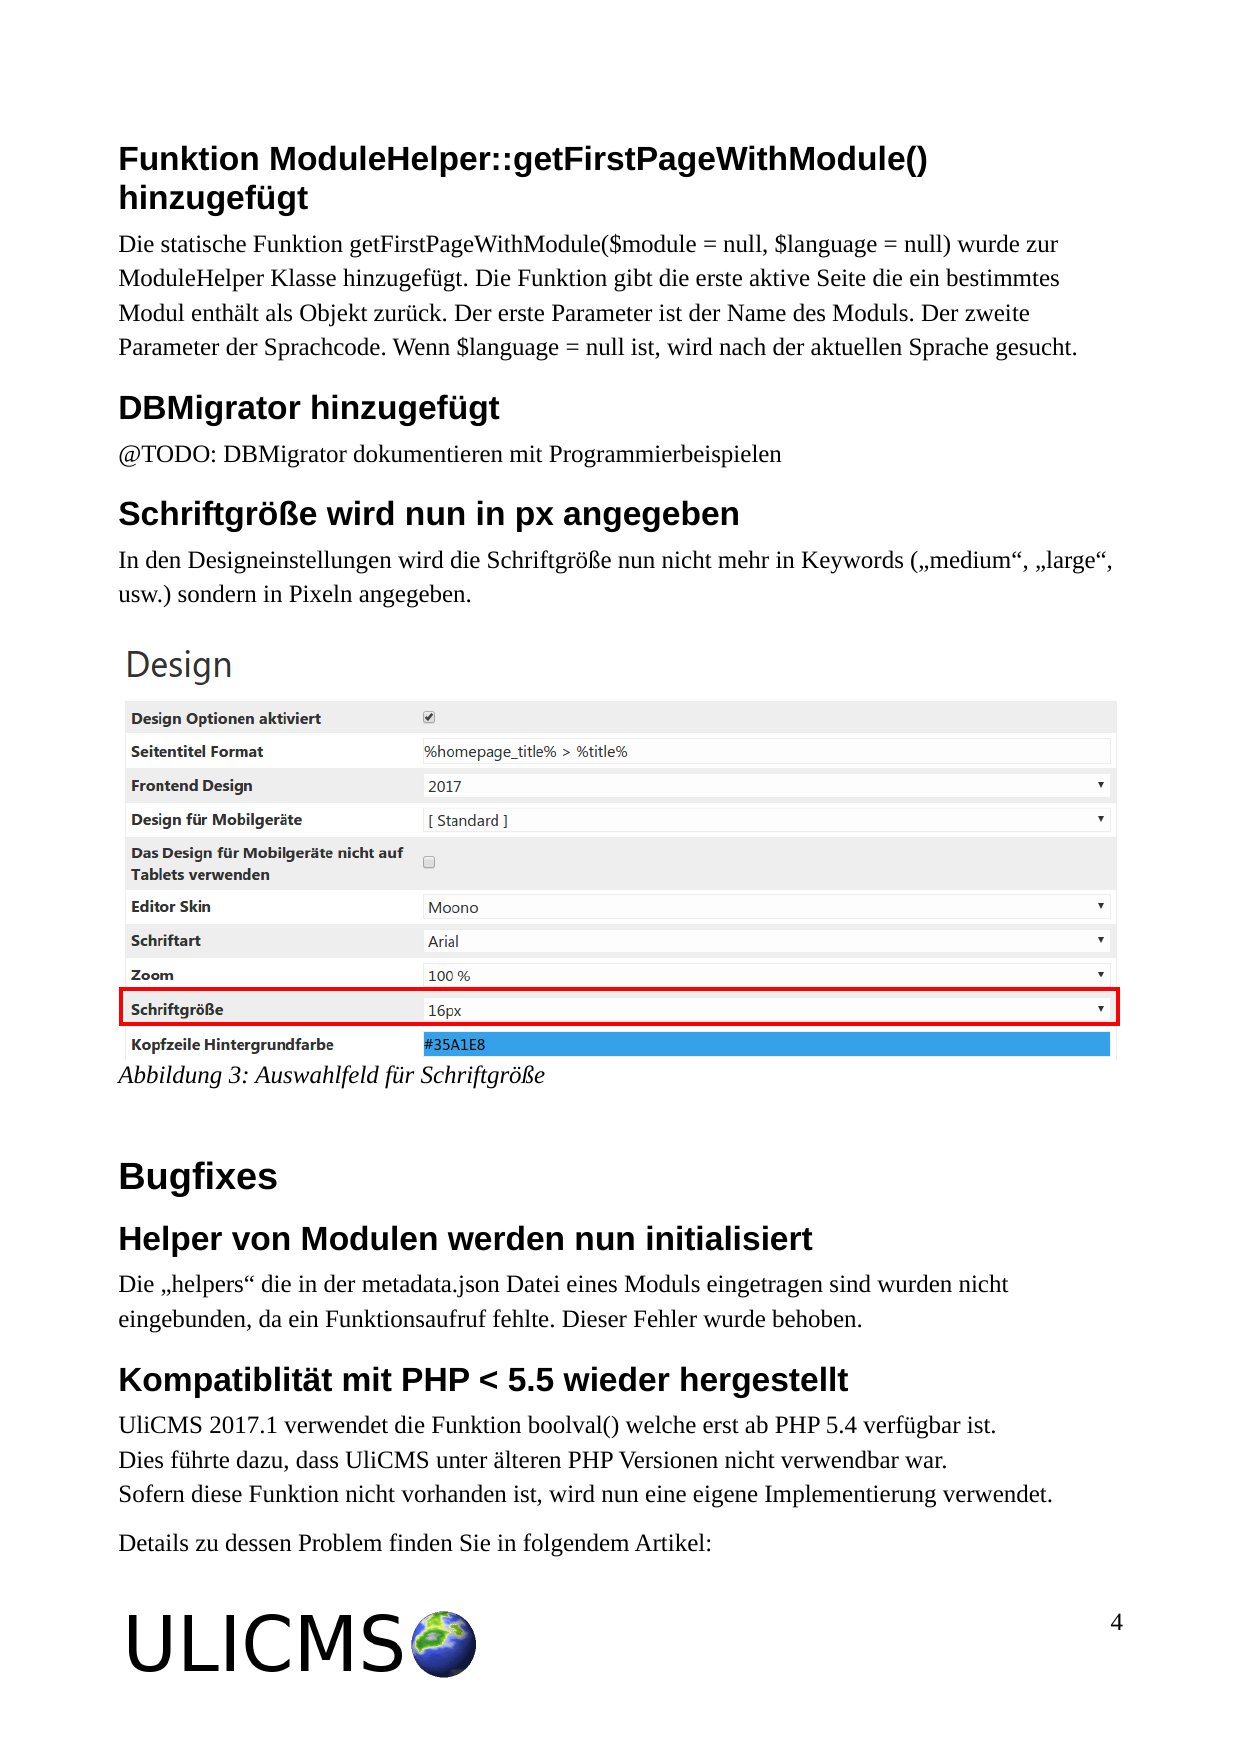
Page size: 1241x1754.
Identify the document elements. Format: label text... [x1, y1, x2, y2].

subtitle Schriftgröße wird nun in px angegeben [118, 494, 1123, 533]
subtitle Kompatiblität mit PHP < 5.5 wieder hergestellt [118, 1359, 1123, 1398]
subtitle Bugfixes [118, 1154, 1123, 1198]
text Die statische Funktion getFirstPageWithModule($module = null, $language = null) wurde zur ModuleHelper Klasse hinzugefügt. Die Funktion gibt die erste aktive Seite die ein bestimmtes Modul enthält als Objekt zurück. Der erste Parameter ist der Name des Moduls. Der zweite Parameter der Sprachcode. Wenn $language = null ist, wird nach der aktuellen Sprache gesucht. [118, 229, 1123, 361]
subtitle Funktion ModuleHelper::getFirstPageWithModule() hinzugefügt [118, 139, 1123, 216]
picture [118, 641, 1123, 1060]
subtitle Helper von Modulen werden nun initialisiert [118, 1218, 1123, 1257]
text Details zu dessen Problem finden Sie in folgendem Artikel: [118, 1528, 1123, 1557]
subtitle DBMigrator hinzugefügt [118, 387, 1123, 426]
picture [118, 1607, 479, 1681]
text Die „helpers“ die in der metadata.json Datei eines Moduls eingetragen sind wurden nicht eingebunden, da ein Funktionsaufruf fehlte. Dieser Fehler wurde behoben. [118, 1269, 1123, 1333]
text @TODO: DBMigrator dokumentieren mit Programmierbeispielen [118, 439, 1123, 467]
text In den Designeinstellungen wird die Schriftgröße nun nicht mehr in Keywords („medium“, „large“, usw.) sondern in Pixeln angegeben. [118, 545, 1123, 608]
text Abbildung 3: Auswahlfeld für Schriftgröße [118, 1060, 1123, 1089]
text UliCMS 2017.1 verwendet die Funktion boolval() welche erst ab PHP 5.4 verfügbar ist. Dies führte dazu, dass UliCMS unter älteren PHP Versionen nicht verwendbar war. Sofern diese Funktion nicht vorhanden ist, wird nun eine eigene Implementierung verwendet. [118, 1411, 1123, 1508]
